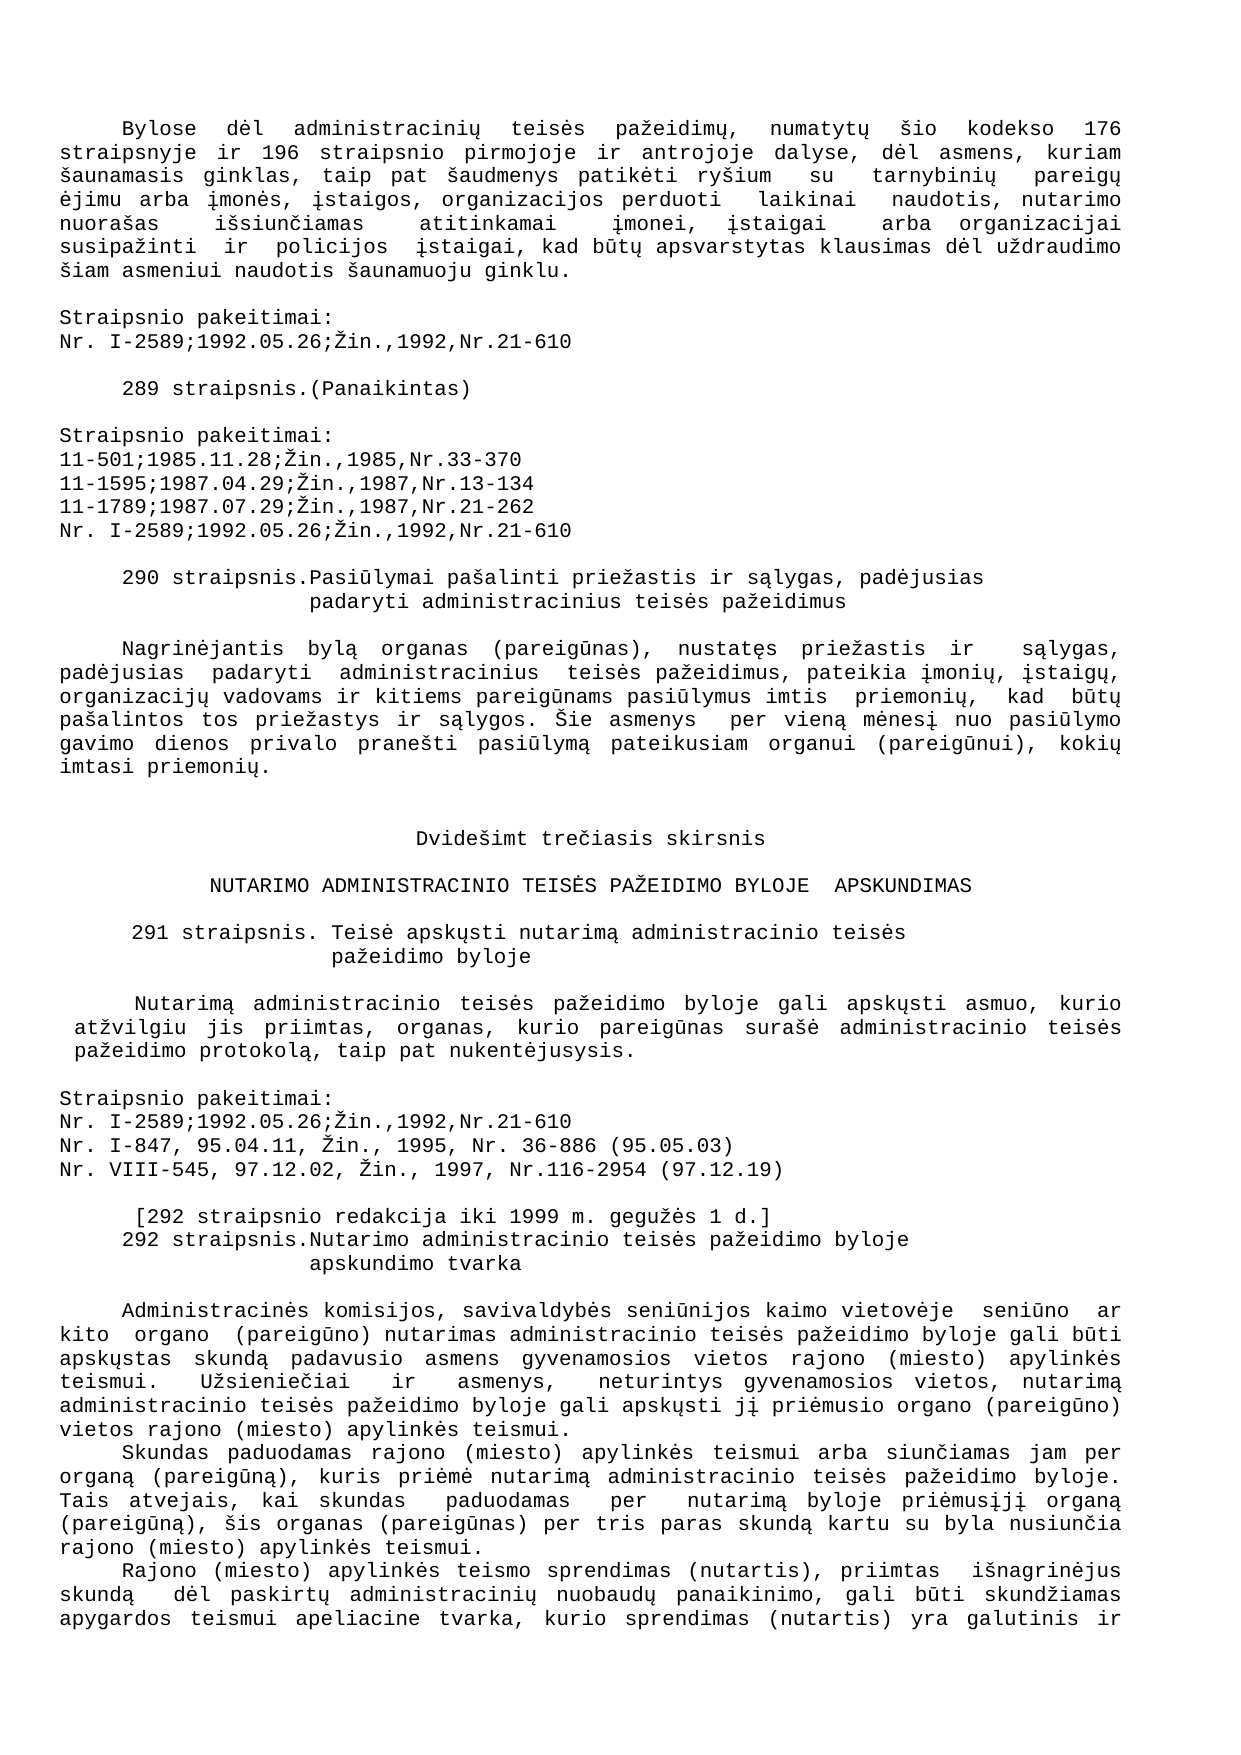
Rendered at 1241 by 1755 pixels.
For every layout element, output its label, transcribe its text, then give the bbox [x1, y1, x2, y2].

text 289 straipsnis.(Panaikintas) [59, 378, 1122, 402]
text Nr. I-2589;1992.05.26;Žin.,1992,Nr.21-610 [59, 520, 1122, 544]
text 290 straipsnis.Pasiūlymai pašalinti priežastis ir sąlygas, padėjusias [59, 567, 1122, 591]
text Nr. I-2589;1992.05.26;Žin.,1992,Nr.21-610 [59, 1111, 1122, 1135]
text padaryti administracinius teisės pažeidimus [59, 591, 1122, 615]
text Straipsnio pakeitimai: [59, 1088, 1122, 1111]
text 11-501;1985.11.28;Žin.,1985,Nr.33-370 [59, 449, 1122, 473]
text 292 straipsnis.Nutarimo administracinio teisės pažeidimo byloje [59, 1229, 1122, 1253]
text Nr. I-847, 95.04.11, Žin., 1995, Nr. 36-886 (95.05.03) [59, 1135, 1122, 1158]
text Nutarimą administracinio teisės pažeidimo byloje gali apskųsti asmuo, kurio atžvilgiu jis priimtas, organas, kurio pareigūnas surašė administracinio teisės pažeidimo protokolą, taip pat nukentėjusysis. [74, 993, 1122, 1064]
text [292 straipsnio redakcija iki 1999 m. gegužės 1 d.] [59, 1206, 1122, 1229]
text 291 straipsnis. Teisė apskųsti nutarimą administracinio teisės [68, 922, 1122, 946]
text Administracinės komisijos, savivaldybės seniūnijos kaimo vietovėje seniūno ar kito organo (pareigūno) nutarimas administracinio teisės pažeidimo byloje gali būti apskųstas skundą padavusio asmens gyvenamosios vietos rajono (miesto) apylinkės teismui. Užsieniečiai ir asmenys, neturintys gyvenamosios vietos, nutarimą administracinio teisės pažeidimo byloje gali apskųsti jį priėmusio organo (pareigūno) vietos rajono (miesto) apylinkės teismui. [59, 1300, 1122, 1442]
text 11-1789;1987.07.29;Žin.,1987,Nr.21-262 [59, 496, 1122, 520]
text Bylose dėl administracinių teisės pažeidimų, numatytų šio kodekso 176 straipsnyje ir 196 straipsnio pirmojoje ir antrojoje dalyse, dėl asmens, kuriam šaunamasis ginklas, taip pat šaudmenys patikėti ryšium su tarnybinių pareigų ėjimu arba įmonės, įstaigos, organizacijos perduoti laikinai naudotis, nutarimo nuorašas išsiunčiamas atitinkamai įmonei, įstaigai arba organizacijai susipažinti ir policijos įstaigai, kad būtų apsvarstytas klausimas dėl uždraudimo šiam asmeniui naudotis šaunamuoju ginklu. [59, 118, 1122, 284]
text NUTARIMO ADMINISTRACINIO TEISĖS PAŽEIDIMO BYLOJE APSKUNDIMAS [59, 875, 1122, 898]
text Dvidešimt trečiasis skirsnis [59, 827, 1122, 851]
text Nr. I-2589;1992.05.26;Žin.,1992,Nr.21-610 [59, 331, 1122, 354]
text apskundimo tvarka [59, 1253, 1122, 1277]
text Rajono (miesto) apylinkės teismo sprendimas (nutartis), priimtas išnagrinėjus skundą dėl paskirtų administracinių nuobaudų panaikinimo, gali būti skundžiamas apygardos teismui apeliacine tvarka, kurio sprendimas (nutartis) yra galutinis ir [59, 1561, 1122, 1631]
text Nr. VIII-545, 97.12.02, Žin., 1997, Nr.116-2954 (97.12.19) [59, 1158, 1122, 1182]
text Nagrinėjantis bylą organas (pareigūnas), nustatęs priežastis ir sąlygas, padėjusias padaryti administracinius teisės pažeidimus, pateikia įmonių, įstaigų, organizacijų vadovams ir kitiems pareigūnams pasiūlymus imtis priemonių, kad būtų pašalintos tos priežastys ir sąlygos. Šie asmenys per vieną mėnesį nuo pasiūlymo gavimo dienos privalo pranešti pasiūlymą pateikusiam organui (pareigūnui), kokių imtasi priemonių. [59, 638, 1122, 780]
text 11-1595;1987.04.29;Žin.,1987,Nr.13-134 [59, 473, 1122, 496]
text Straipsnio pakeitimai: [59, 307, 1122, 331]
text Skundas paduodamas rajono (miesto) apylinkės teismui arba siunčiamas jam per organą (pareigūną), kuris priėmė nutarimą administracinio teisės pažeidimo byloje. Tais atvejais, kai skundas paduodamas per nutarimą byloje priėmusįjį organą (pareigūną), šis organas (pareigūnas) per tris paras skundą kartu su byla nusiunčia rajono (miesto) apylinkės teismui. [59, 1442, 1122, 1561]
text Straipsnio pakeitimai: [59, 426, 1122, 449]
text pažeidimo byloje [68, 946, 1122, 969]
